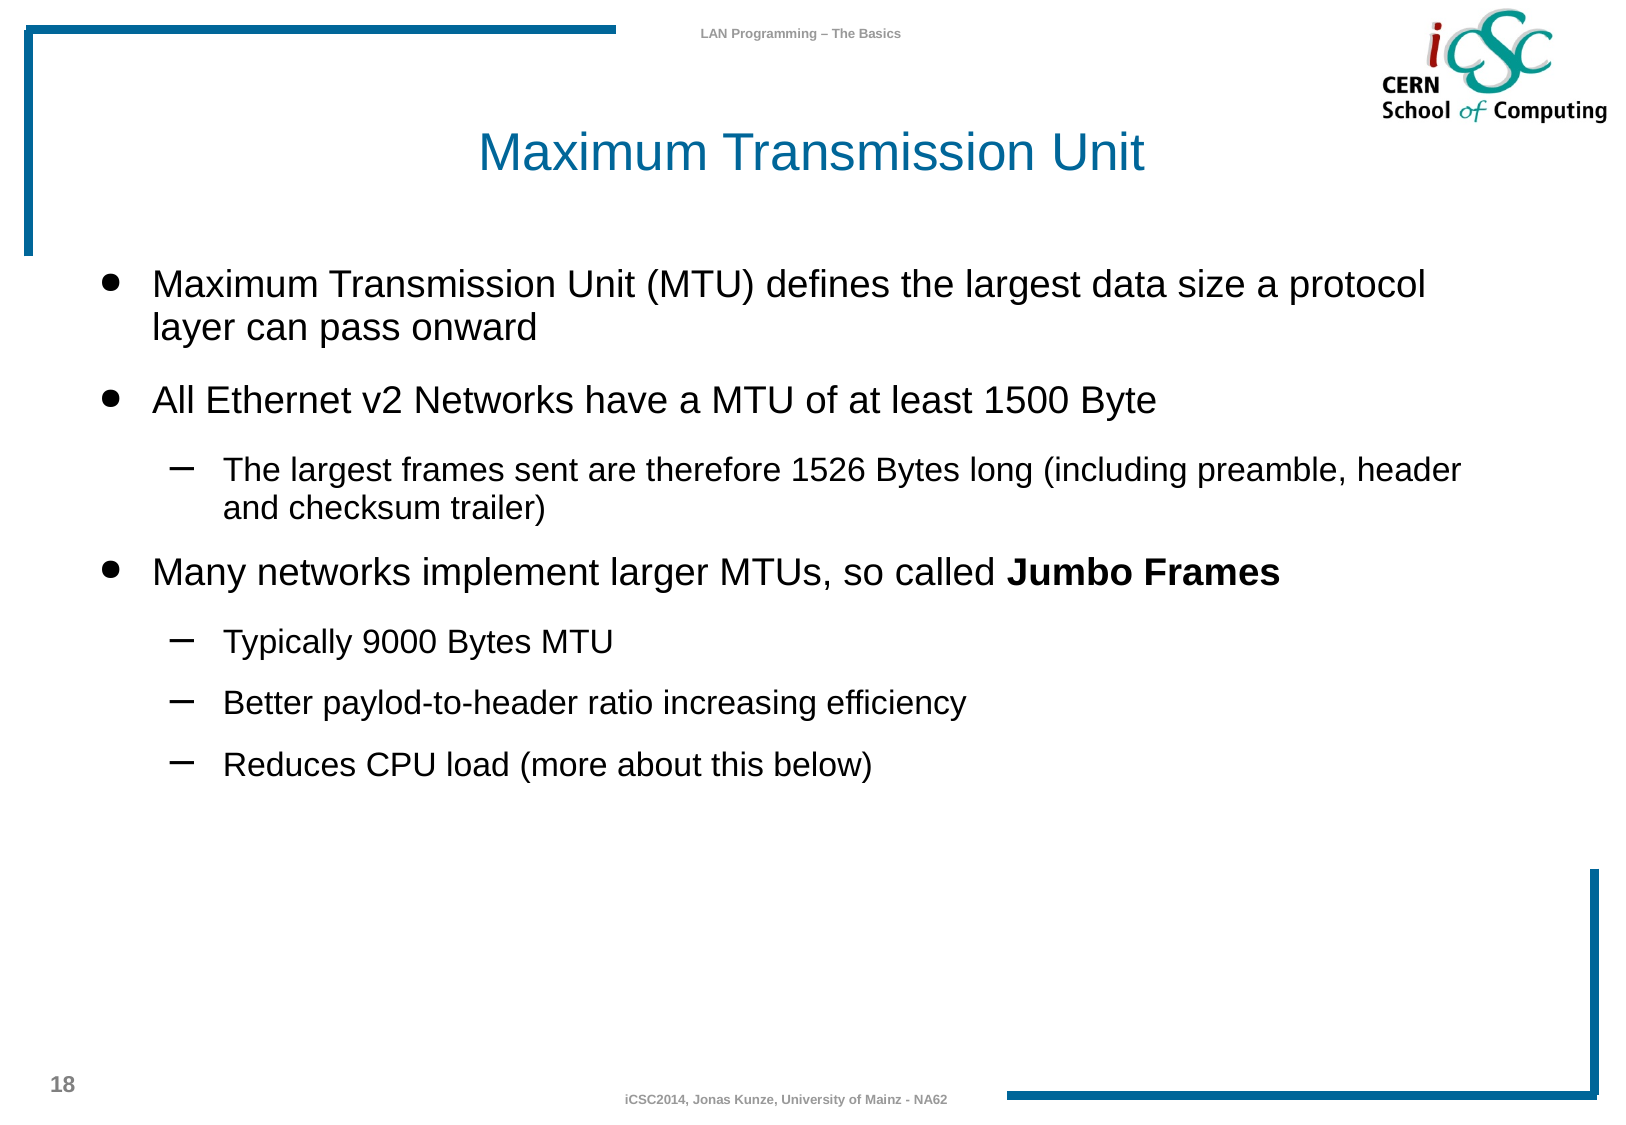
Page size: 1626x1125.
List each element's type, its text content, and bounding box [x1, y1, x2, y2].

list Maximum Transmission Unit (MTU) defines the largest data size a protocol layer can pass onward All Ethernet v2 Networks have a MTU of at least 1500 Byte The largest frames sent are therefore 1526 Bytes long (including preamble, header and checksum trailer) Many networks implement larger MTUs, so called Jumbo Frames Typically 9000 Bytes MTU Better paylod-to-header ratio increasing efficiency Reduces CPU load (more about this below) [81, 263, 1512, 1051]
title Maximum Transmission Unit [81, 44, 1544, 233]
picture [1381, 8, 1608, 125]
